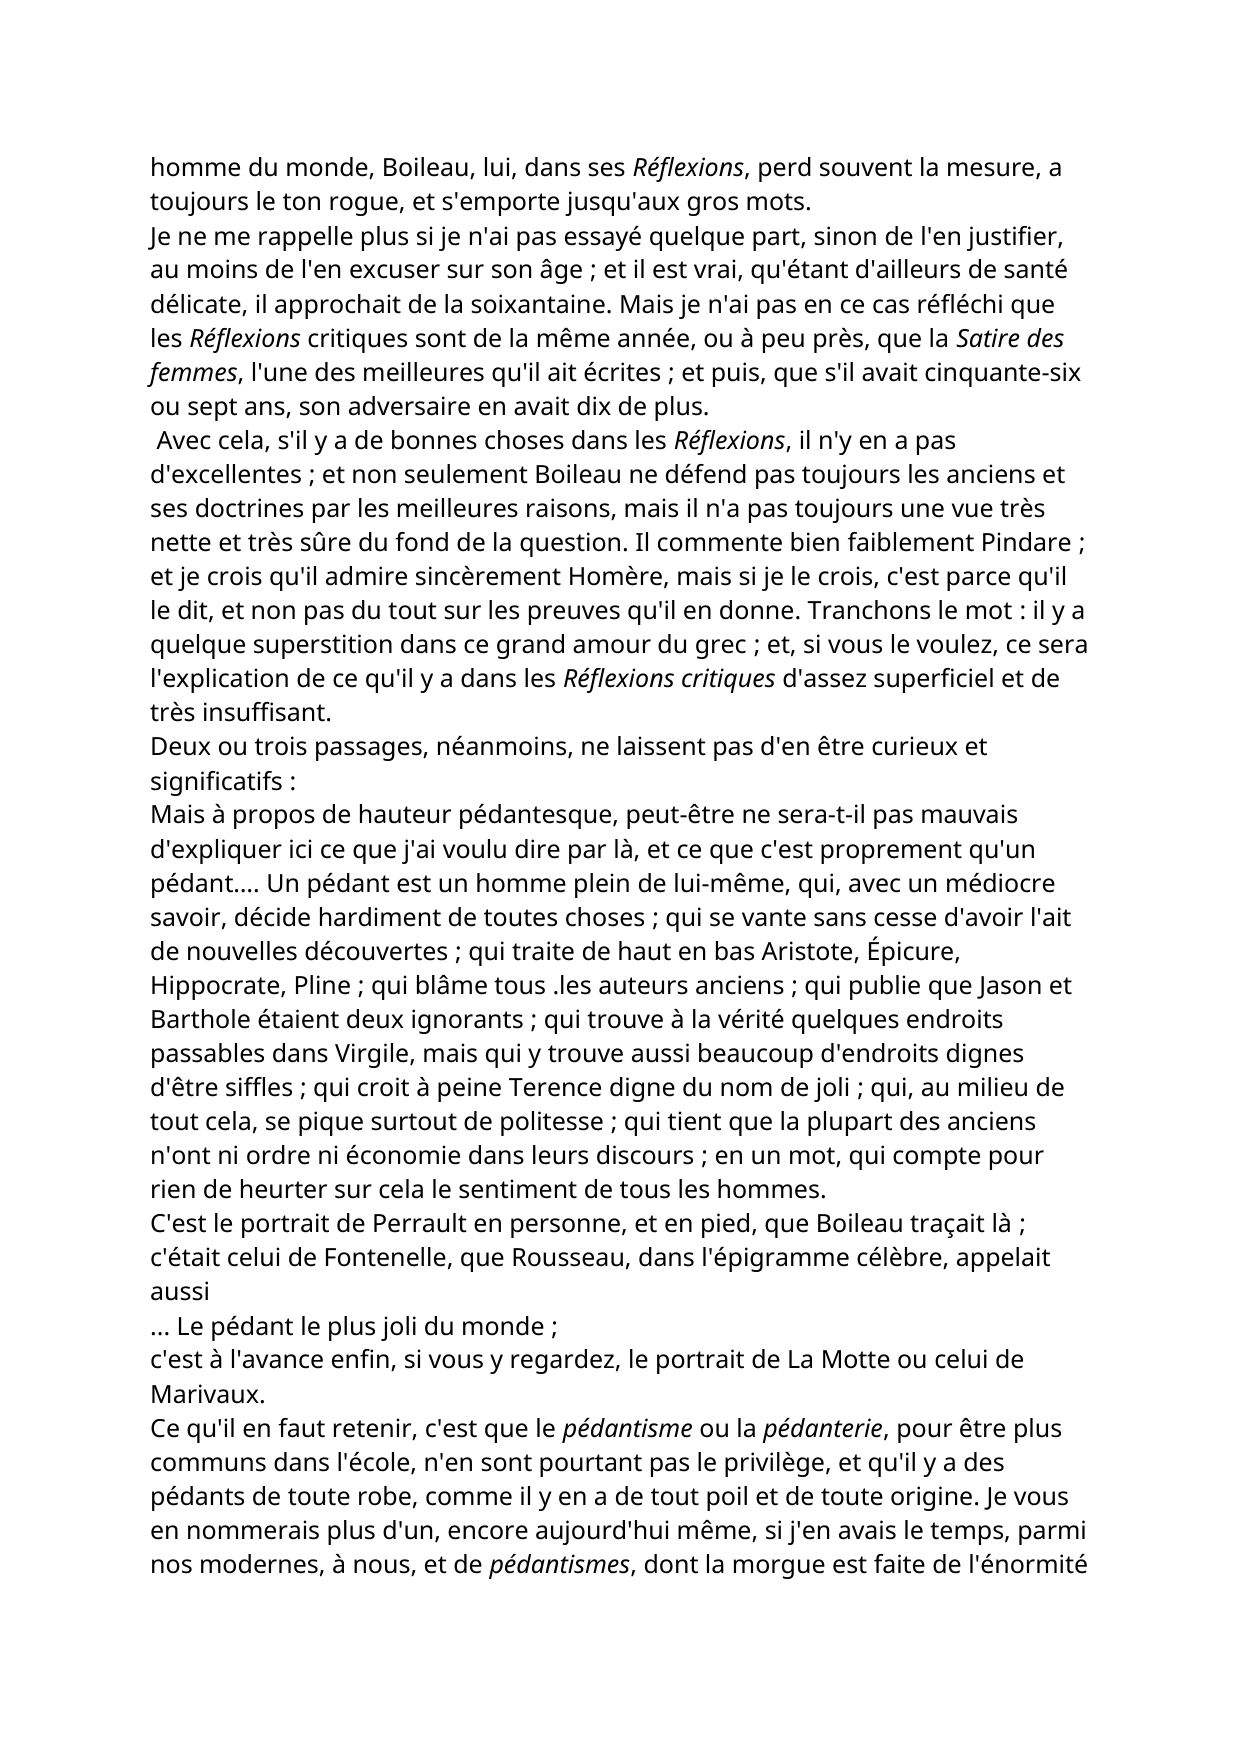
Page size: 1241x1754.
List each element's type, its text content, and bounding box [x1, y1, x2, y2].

text c'est à l'avance enfin, si vous y regardez, le portrait de La Motte ou celui de Marivaux. [150, 1342, 1091, 1410]
text Deux ou trois passages, néanmoins, ne laissent pas d'en être curieux et significatifs : [150, 729, 1091, 797]
text homme du monde, Boileau, lui, dans ses Réflexions, perd souvent la mesure, a toujours le ton rogue, et s'emporte jusqu'aux gros mots. [150, 150, 1091, 218]
text C'est le portrait de Perrault en personne, et en pied, que Boileau traçait là ; c'était celui de Fontenelle, que Rousseau, dans l'épigramme célèbre, appelait aussi [150, 1206, 1091, 1308]
text Je ne me rappelle plus si je n'ai pas essayé quelque part, sinon de l'en justifier, au moins de l'en excuser sur son âge ; et il est vrai, qu'étant d'ailleurs de santé délicate, il approchait de la soixantaine. Mais je n'ai pas en ce cas réfléchi que les Réflexions critiques sont de la même année, ou à peu près, que la Satire des femmes, l'une des meilleures qu'il ait écrites ; et puis, que s'il avait cinquante-six ou sept ans, son adversaire en avait dix de plus. [150, 218, 1091, 422]
text Avec cela, s'il y a de bonnes choses dans les Réflexions, il n'y en a pas d'excellentes ; et non seulement Boileau ne défend pas toujours les anciens et ses doctrines par les meilleures raisons, mais il n'a pas toujours une vue très nette et très sûre du fond de la question. Il commente bien faiblement Pindare ; et je crois qu'il admire sincèrement Homère, mais si je le crois, c'est parce qu'il le dit, et non pas du tout sur les preuves qu'il en donne. Tranchons le mot : il y a quelque superstition dans ce grand amour du grec ; et, si vous le voulez, ce sera l'explication de ce qu'il y a dans les Réflexions critiques d'assez superficiel et de très insuffisant. [150, 422, 1091, 729]
text Mais à propos de hauteur pédantesque, peut-être ne sera-t-il pas mauvais d'expliquer ici ce que j'ai voulu dire par là, et ce que c'est proprement qu'un pédant…. Un pédant est un homme plein de lui-même, qui, avec un médiocre savoir, décide hardiment de toutes choses ; qui se vante sans cesse d'avoir l'ait de nouvelles découvertes ; qui traite de haut en bas Aristote, Épicure, Hippocrate, Pline ; qui blâme tous .les auteurs anciens ; qui publie que Jason et Barthole étaient deux ignorants ; qui trouve à la vérité quelques endroits passables dans Virgile, mais qui y trouve aussi beaucoup d'endroits dignes d'être siffles ; qui croit à peine Terence digne du nom de joli ; qui, au milieu de tout cela, se pique surtout de politesse ; qui tient que la plupart des anciens n'ont ni ordre ni économie dans leurs discours ; en un mot, qui compte pour rien de heurter sur cela le sentiment de tous les hommes. [150, 797, 1091, 1206]
text ... Le pédant le plus joli du monde ; [150, 1308, 1091, 1342]
text Ce qu'il en faut retenir, c'est que le pédantisme ou la pédanterie, pour être plus communs dans l'école, n'en sont pourtant pas le privilège, et qu'il y a des pédants de toute robe, comme il y en a de tout poil et de toute origine. Je vous en nommerais plus d'un, encore aujourd'hui même, si j'en avais le temps, parmi nos modernes, à nous, et de pédantismes, dont la morgue est faite de l'énormité [150, 1410, 1091, 1581]
